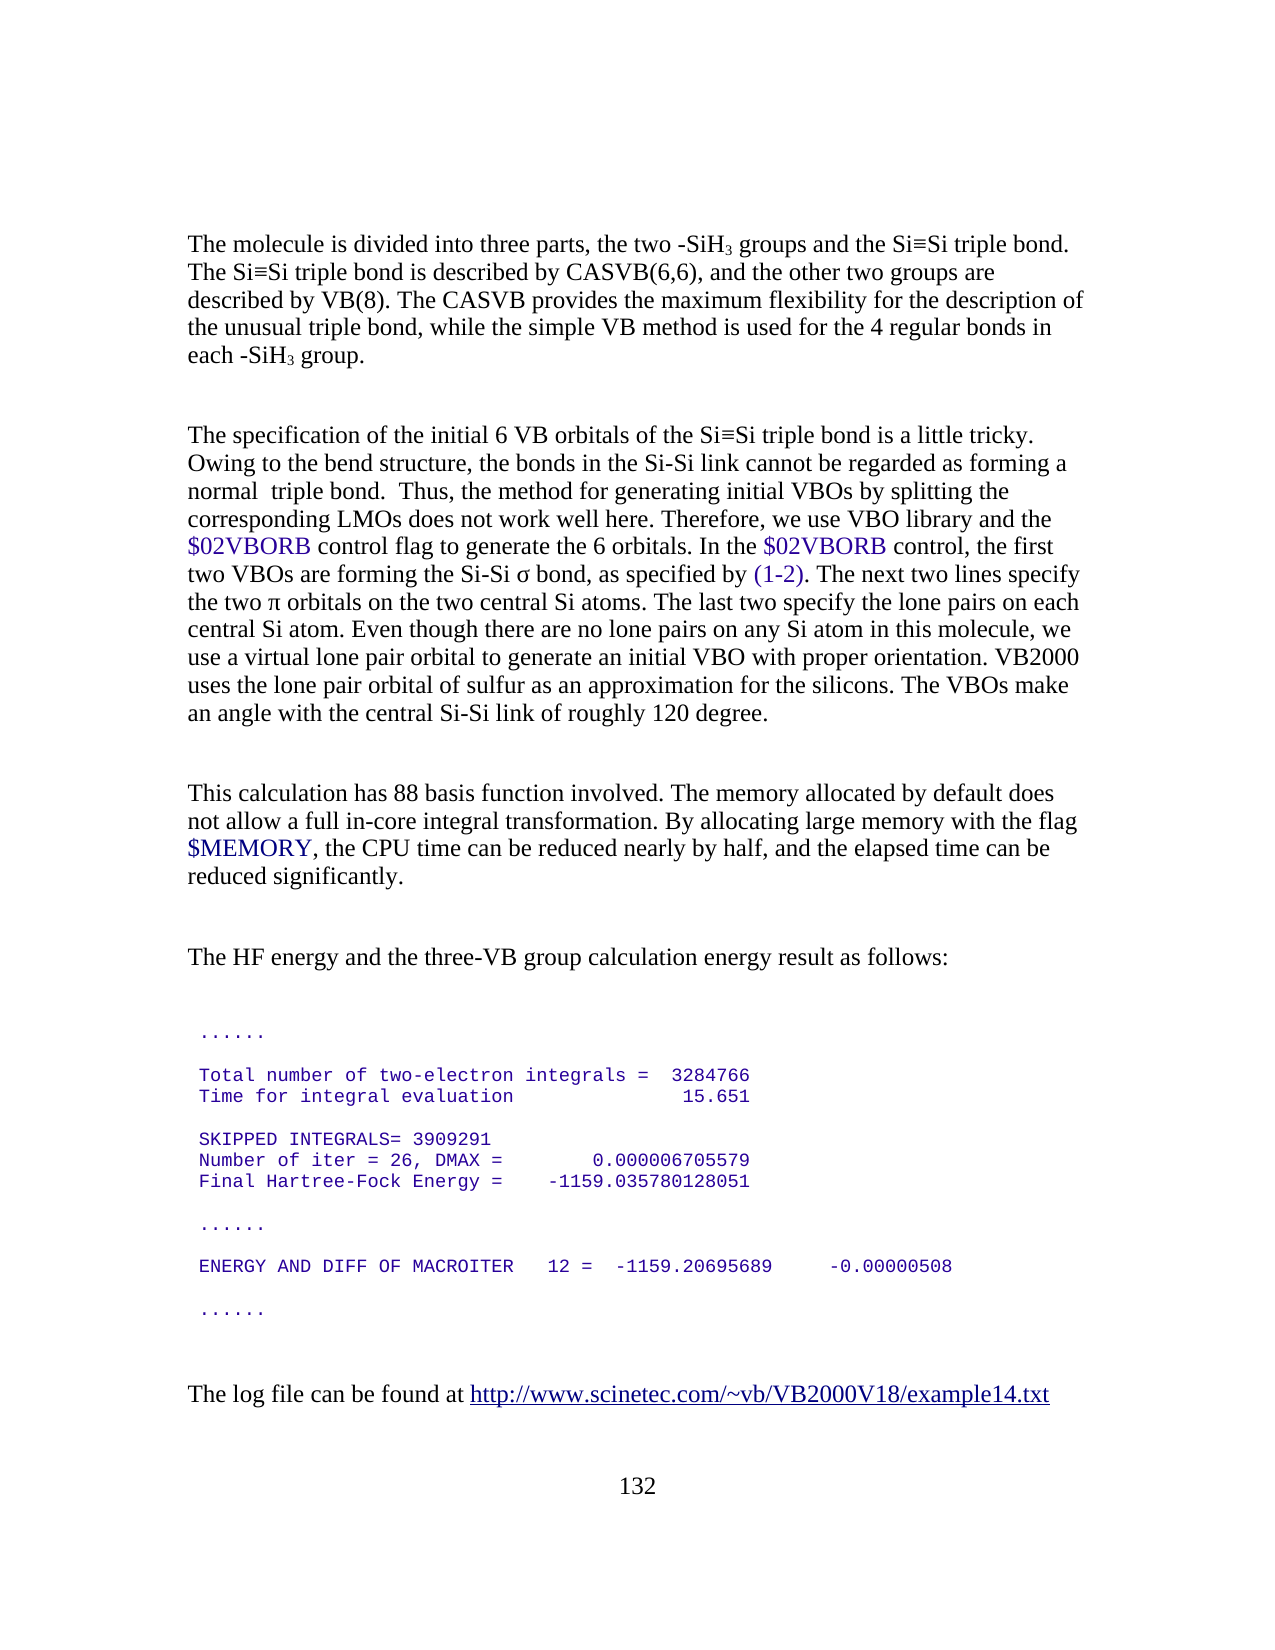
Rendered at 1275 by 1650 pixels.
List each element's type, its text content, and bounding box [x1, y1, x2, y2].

text The HF energy and the three-VB group calculation energy result as follows: [187, 943, 1087, 970]
text SKIPPED INTEGRALS= 3909291 [187, 1129, 1087, 1151]
text The molecule is divided into three parts, the two -SiH3 groups and the Si≡Si triple bond. The Si≡Si triple bond is described by CASVB(6,6), and the other two groups are described by VB(8). The CASVB provides the maximum flexibility for the description of the unusual triple bond, while the simple VB method is used for the 4 regular bonds in each -SiH3 group. [187, 230, 1087, 369]
text Total number of two-electron integrals = 3284766 [187, 1066, 1087, 1087]
text The log file can be found at http://www.scinetec.com/~vb/VB2000V18/example14.txt [187, 1380, 1050, 1408]
text The specification of the initial 6 VB orbitals of the Si≡Si triple bond is a little tricky. Owing to the bend structure, the bonds in the Si-Si link cannot be regarded as forming a normal triple bond. Thus, the method for generating initial VBOs by splitting the corresponding LMOs does not work well here. Therefore, we use VBO library and the $02VBORB control flag to generate the 6 orbitals. In the $02VBORB control, the first two VBOs are forming the Si-Si σ bond, as specified by (1-2). The next two lines specify the two π orbitals on the two central Si atoms. The last two specify the lone pairs on each central Si atom. Even though there are no lone pairs on any Si atom in this molecule, we use a virtual lone pair orbital to generate an initial VBO with proper orientation. VB2000 uses the lone pair orbital of sulfur as an approximation for the silicons. The VBOs make an angle with the central Si-Si link of roughly 120 degree. [187, 422, 1087, 726]
text Time for integral evaluation 15.651 [187, 1087, 1087, 1108]
text ...... [187, 1299, 1087, 1321]
text ...... [187, 1214, 1087, 1236]
text This calculation has 88 basis function involved. The memory allocated by default does not allow a full in-core integral transformation. By allocating large memory with the flag $MEMORY, the CPU time can be reduced nearly by half, and the elapsed time can be reduced significantly. [187, 779, 1087, 890]
text ...... [187, 1023, 1087, 1044]
text Final Hartree-Fock Energy = -1159.035780128051 [187, 1172, 1087, 1193]
text Number of iter = 26, DMAX = 0.000006705579 [187, 1151, 1087, 1172]
text ENERGY AND DIFF OF MACROITER 12 = -1159.20695689 -0.00000508 [187, 1257, 1087, 1278]
